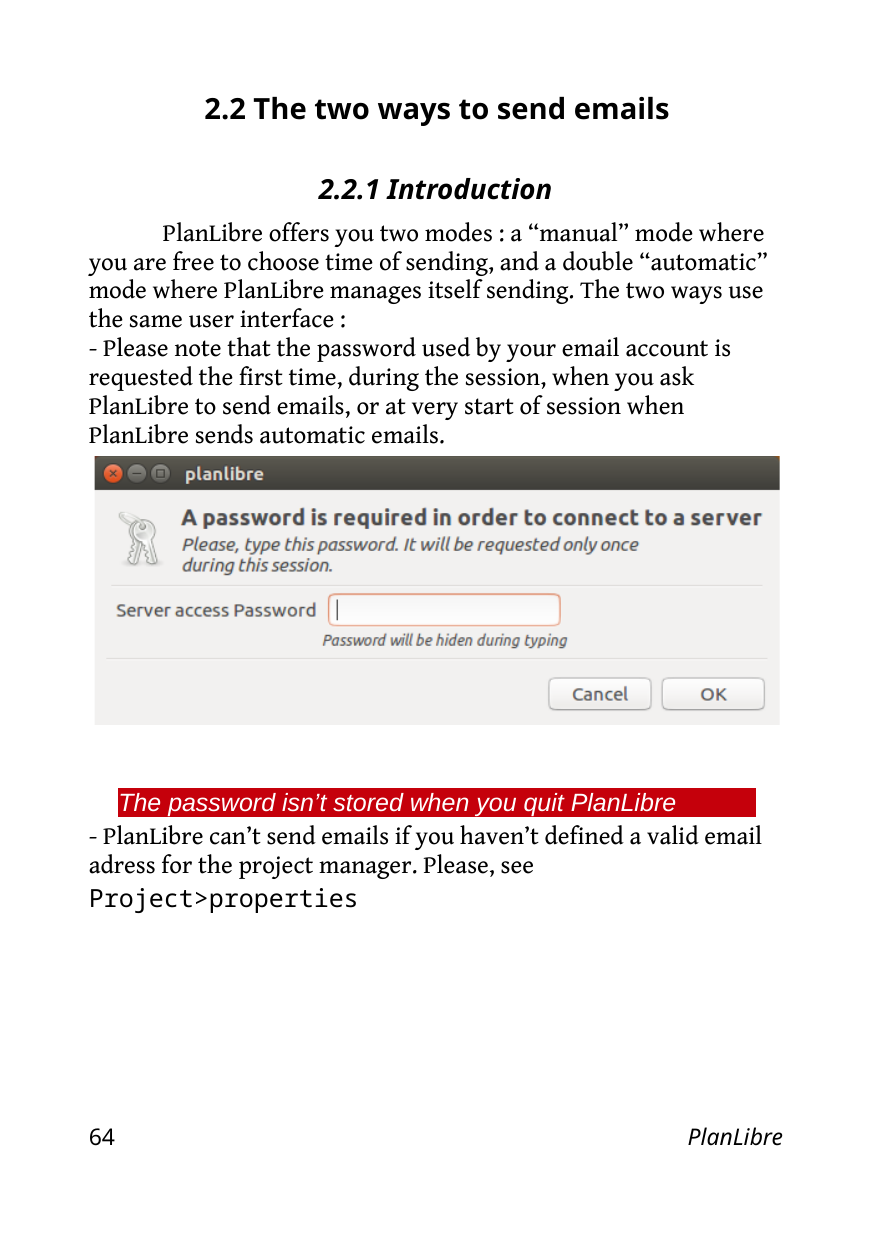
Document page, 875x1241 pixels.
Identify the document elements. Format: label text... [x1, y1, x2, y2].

picture [94, 456, 780, 725]
text - PlanLibre can’t send emails if you haven’t defined a valid email adress for the project manager. Please, see Project>properties [88, 823, 786, 914]
text The password isn’t stored when you quit PlanLibre [118, 788, 756, 817]
text PlanLibre offers you two modes : a “manual” mode where you are free to choose time of sending, and a double “automatic” mode where PlanLibre manages itself sending. The two ways use the same user interface : [88, 219, 786, 335]
subtitle 2.2 The two ways to send emails [88, 88, 786, 128]
text - Please note that the password used by your email account is requested the first time, during the session, when you ask PlanLibre to send emails, or at very start of session when PlanLibre sends automatic emails. [88, 335, 786, 451]
subtitle 2.2.1 Introduction [88, 169, 786, 207]
